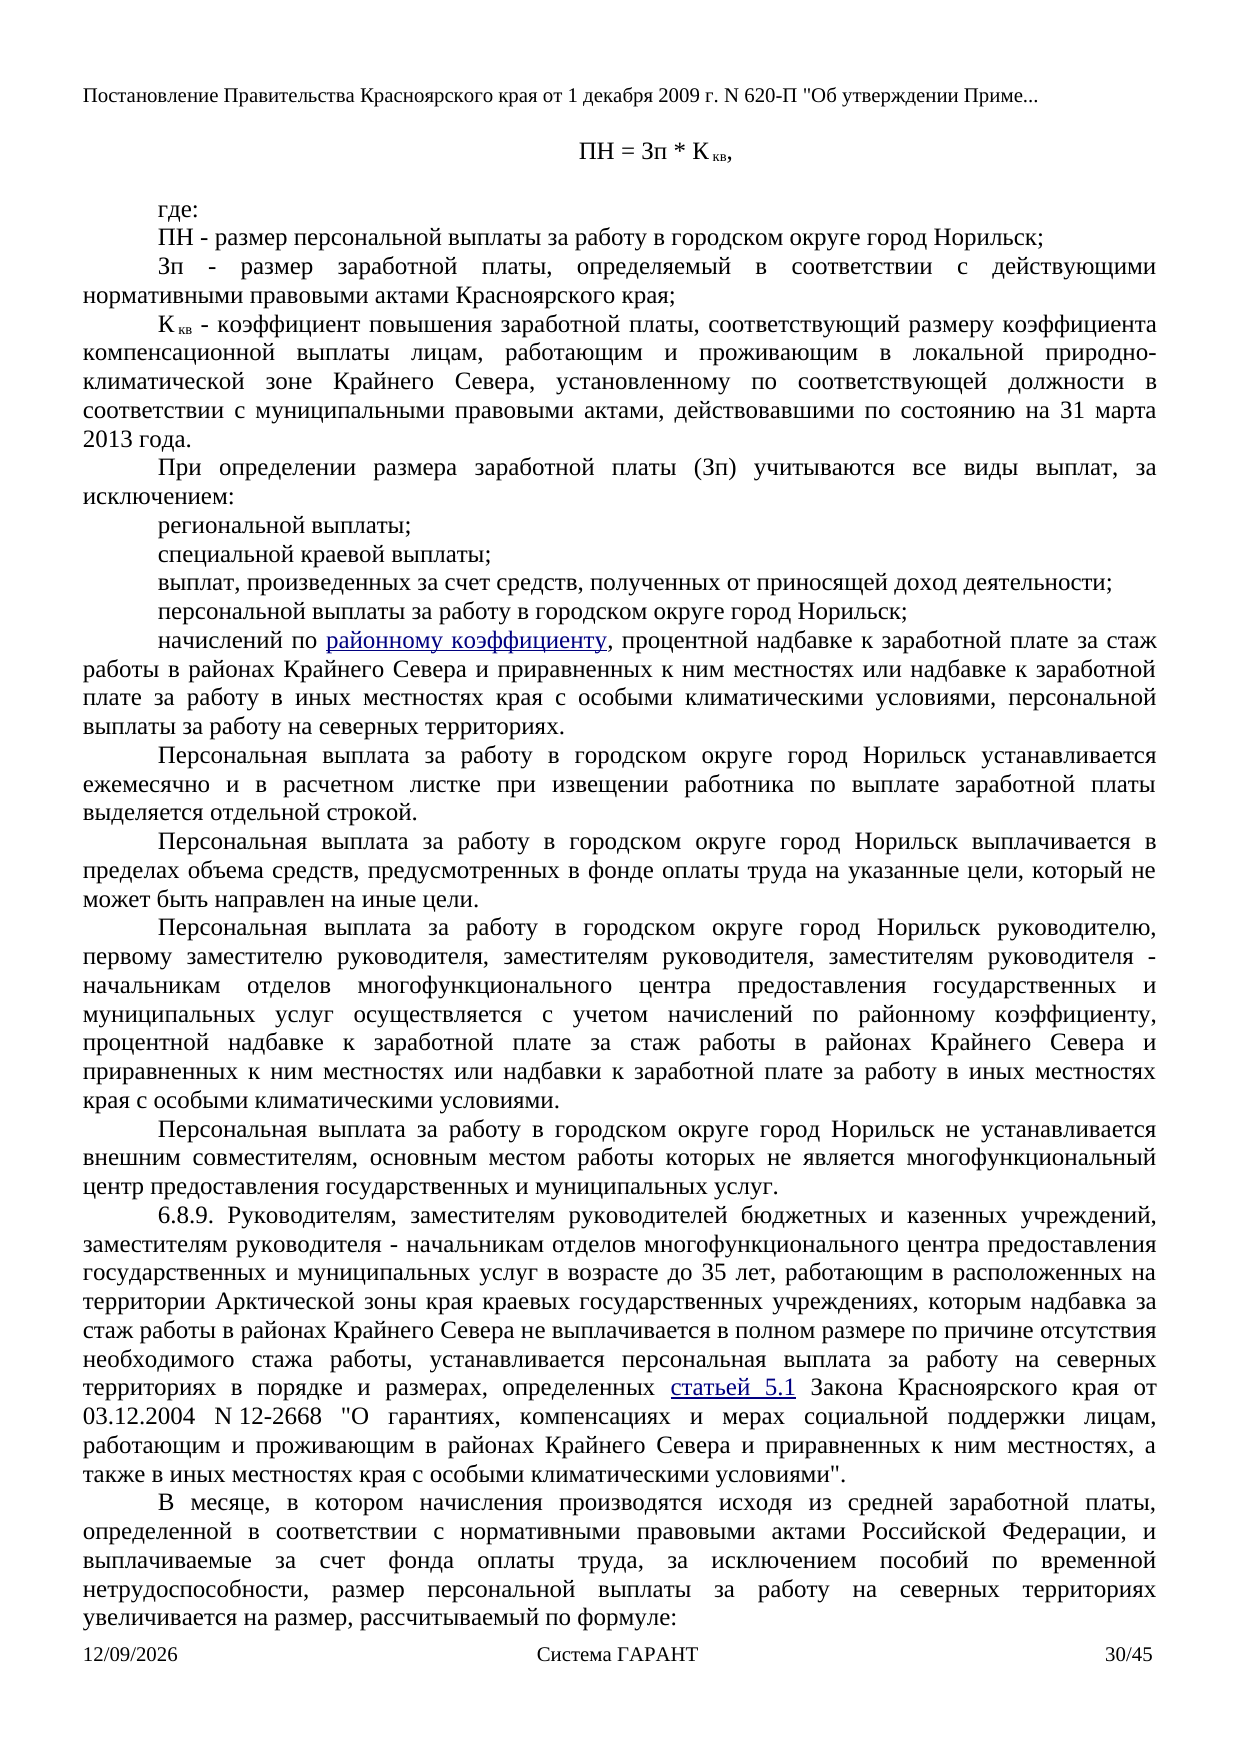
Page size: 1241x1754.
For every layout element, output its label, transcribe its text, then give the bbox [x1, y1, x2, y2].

text Зп - размер заработной платы, определяемый в соответствии с действующими нормативными правовыми актами Красноярского края; [83, 251, 1157, 309]
text где: [83, 194, 1157, 222]
text персональной выплаты за работу в городском округе город Норильск; [83, 596, 1157, 625]
text ПН = Зп * К кв, [83, 136, 1157, 165]
text выплат, произведенных за счет средств, полученных от приносящей доход деятельности; [83, 567, 1157, 596]
text начислений по районному коэффициенту, процентной надбавке к заработной плате за стаж работы в районах Крайнего Севера и приравненных к ним местностях или надбавке к заработной плате за работу в иных местностях края с особыми климатическими условиями, персональной выплаты за работу на северных территориях. [83, 625, 1157, 740]
text региональной выплаты; [83, 510, 1157, 539]
text В месяце, в котором начисления производятся исходя из средней заработной платы, определенной в соответствии с нормативными правовыми актами Российской Федерации, и выплачиваемые за счет фонда оплаты труда, за исключением пособий по временной нетрудоспособности, размер персональной выплаты за работу на северных территориях увеличивается на размер, рассчитываемый по формуле: [83, 1487, 1157, 1631]
text Персональная выплата за работу в городском округе город Норильск устанавливается ежемесячно и в расчетном листке при извещении работника по выплате заработной платы выделяется отдельной строкой. [83, 740, 1157, 826]
text Персональная выплата за работу в городском округе город Норильск выплачивается в пределах объема средств, предусмотренных в фонде оплаты труда на указанные цели, который не может быть направлен на иные цели. [83, 826, 1157, 912]
text При определении размера заработной платы (Зп) учитываются все виды выплат, за исключением: [83, 452, 1157, 510]
text К кв - коэффициент повышения заработной платы, соответствующий размеру коэффициента компенсационной выплаты лицам, работающим и проживающим в локальной природно-климатической зоне Крайнего Севера, установленному по соответствующей должности в соответствии с муниципальными правовыми актами, действовавшими по состоянию на 31 марта 2013 года. [83, 309, 1157, 452]
text Персональная выплата за работу в городском округе город Норильск руководителю, первому заместителю руководителя, заместителям руководителя, заместителям руководителя - начальникам отделов многофункционального центра предоставления государственных и муниципальных услуг осуществляется с учетом начислений по районному коэффициенту, процентной надбавке к заработной плате за стаж работы в районах Крайнего Севера и приравненных к ним местностях или надбавки к заработной плате за работу в иных местностях края с особыми климатическими условиями. [83, 912, 1157, 1114]
text ПН - размер персональной выплаты за работу в городском округе город Норильск; [83, 222, 1157, 251]
text 6.8.9. Руководителям, заместителям руководителей бюджетных и казенных учреждений, заместителям руководителя - начальникам отделов многофункционального центра предоставления государственных и муниципальных услуг в возрасте до 35 лет, работающим в расположенных на территории Арктической зоны края краевых государственных учреждениях, которым надбавка за стаж работы в районах Крайнего Севера не выплачивается в полном размере по причине отсутствия необходимого стажа работы, устанавливается персональная выплата за работу на северных территориях в порядке и размерах, определенных статьей 5.1 Закона Красноярского края от 03.12.2004 N 12-2668 "О гарантиях, компенсациях и мерах социальной поддержки лицам, работающим и проживающим в районах Крайнего Севера и приравненных к ним местностях, а также в иных местностях края с особыми климатическими условиями". [83, 1200, 1157, 1487]
text специальной краевой выплаты; [83, 539, 1157, 567]
text Персональная выплата за работу в городском округе город Норильск не устанавливается внешним совместителям, основным местом работы которых не является многофункциональный центр предоставления государственных и муниципальных услуг. [83, 1114, 1157, 1200]
